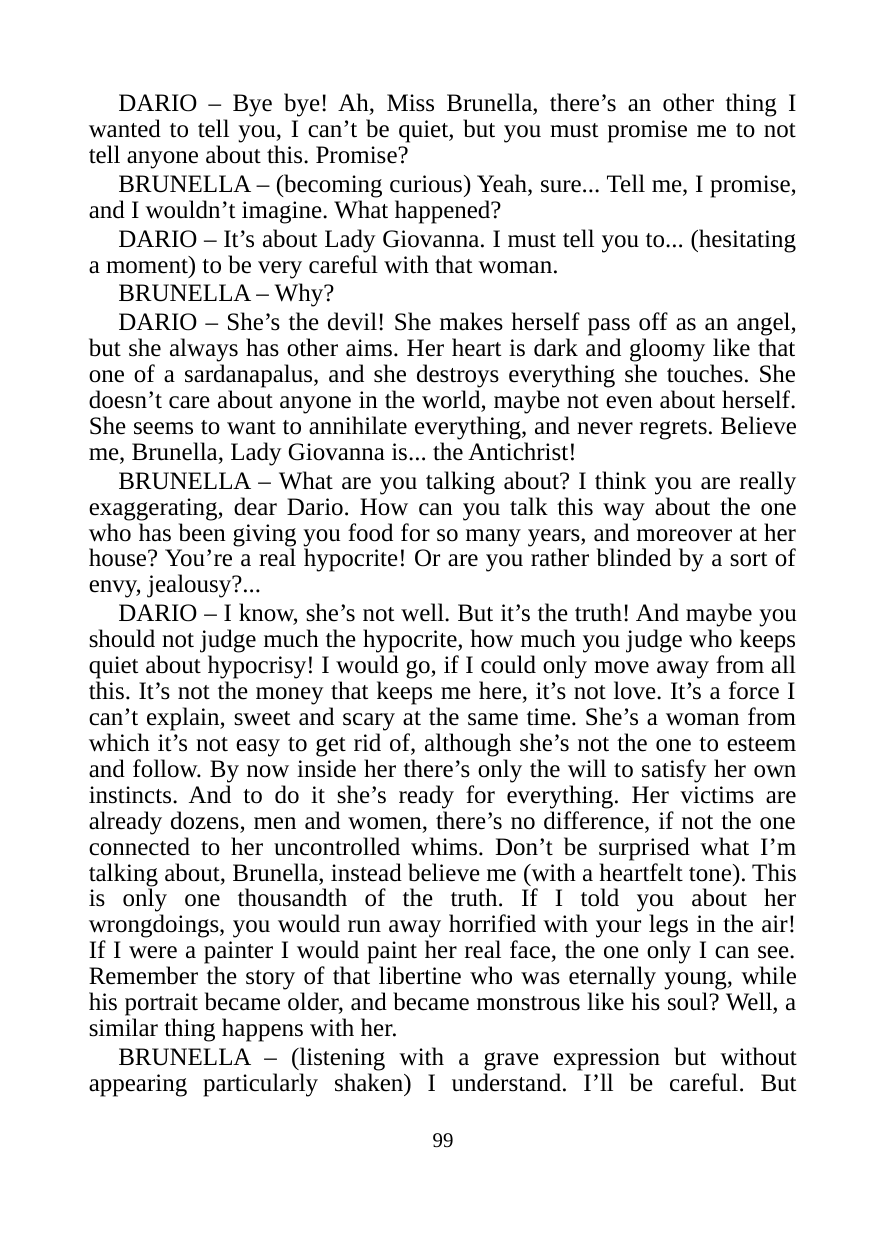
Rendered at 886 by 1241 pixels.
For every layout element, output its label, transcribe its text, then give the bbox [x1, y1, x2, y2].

text DARIO – I know, she’s not well. But it’s the truth! And maybe you should not judge much the hypocrite, how much you judge who keeps quiet about hypocrisy! I would go, if I could only move away from all this. It’s not the money that keeps me here, it’s not love. It’s a force I can’t explain, sweet and scary at the same time. She’s a woman from which it’s not easy to get rid of, although she’s not the one to esteem and follow. By now inside her there’s only the will to satisfy her own instincts. And to do it she’s ready for everything. Her victims are already dozens, men and women, there’s no difference, if not the one connected to her uncontrolled whims. Don’t be surprised what I’m talking about, Brunella, instead believe me (with a heartfelt tone). This is only one thousandth of the truth. If I told you about her wrongdoings, you would run away horrified with your legs in the air! If I were a painter I would paint her real face, the one only I can see. Remember the story of that libertine who was eternally young, while his portrait became older, and became monstrous like his soul? Well, a similar thing happens with her. [88, 598, 797, 1042]
text BRUNELLA – What are you talking about? I think you are really exaggerating, dear Dario. How can you talk this way about the one who has been giving you food for so many years, and moreover at her house? You’re a real hypocrite! Or are you rather blinded by a sort of envy, jealousy?... [88, 466, 797, 598]
text BRUNELLA – (listening with a grave expression but without appearing particularly shaken) I understand. I’ll be careful. But [88, 1042, 797, 1097]
text DARIO – She’s the devil! She makes herself pass off as an angel, but she always has other aims. Her heart is dark and gloomy like that one of a sardanapalus, and she destroys everything she touches. She doesn’t care about anyone in the world, maybe not even about herself. She seems to want to annihilate everything, and never regrets. Believe me, Brunella, Lady Giovanna is... the Antichrist! [88, 307, 797, 466]
text BRUNELLA – Why? [88, 278, 797, 307]
text BRUNELLA – (becoming curious) Yeah, sure... Tell me, I promise, and I wouldn’t imagine. What happened? [88, 169, 797, 224]
text DARIO – Bye bye! Ah, Miss Brunella, there’s an other thing I wanted to tell you, I can’t be quiet, but you must promise me to not tell anyone about this. Promise? [88, 88, 797, 169]
text DARIO – It’s about Lady Giovanna. I must tell you to... (hesitating a moment) to be very careful with that woman. [88, 224, 797, 278]
